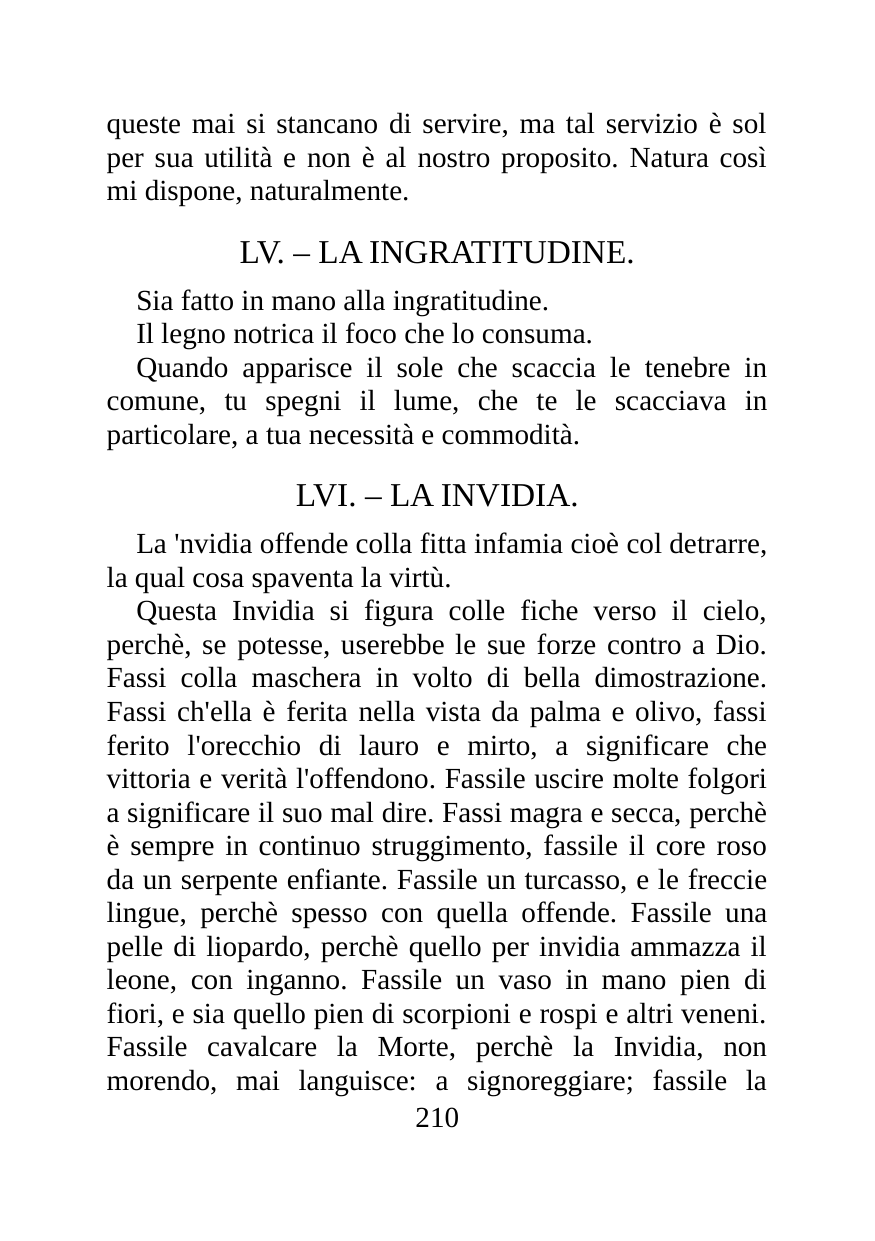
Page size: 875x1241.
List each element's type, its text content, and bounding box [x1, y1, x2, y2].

text Questa Invidia si figura colle fiche verso il cielo, perchè, se potesse, userebbe le sue forze contro a Dio. Fassi colla maschera in volto di bella dimostrazione. Fassi ch'ella è ferita nella vista da palma e olivo, fassi ferito l'orecchio di lauro e mirto, a significare che vittoria e verità l'offendono. Fassile uscire molte folgori a significare il suo mal dire. Fassi magra e secca, perchè è sempre in continuo struggimento, fassile il core roso da un serpente enfiante. Fassile un turcasso, e le freccie lingue, perchè spesso con quella offende. Fassile una pelle di liopardo, perchè quello per invidia ammazza il leone, con inganno. Fassile un vaso in mano pien di fiori, e sia quello pien di scorpioni e rospi e altri veneni. Fassile cavalcare la Morte, perchè la Invidia, non morendo, mai languisce: a signoreggiare; fassile la [106, 593, 768, 1097]
text Il legno notrica il foco che lo consuma. [106, 316, 768, 350]
text queste mai si stancano di servire, ma tal servizio è sol per sua utilità e non è al nostro proposito. Natura così mi dispone, naturalmente. [106, 106, 768, 207]
text Quando apparisce il sole che scaccia le tenebre in comune, tu spegni il lume, che te le scacciava in particolare, a tua necessità e commodità. [106, 350, 768, 451]
text La 'nvidia offende colla fitta infamia cioè col detrarre, la qual cosa spaventa la virtù. [106, 526, 768, 593]
subtitle LV. ‒ LA INGRATITUDINE. [106, 232, 768, 270]
subtitle LVI. ‒ LA INVIDIA. [106, 476, 768, 514]
text Sia fatto in mano alla ingratitudine. [106, 283, 768, 316]
